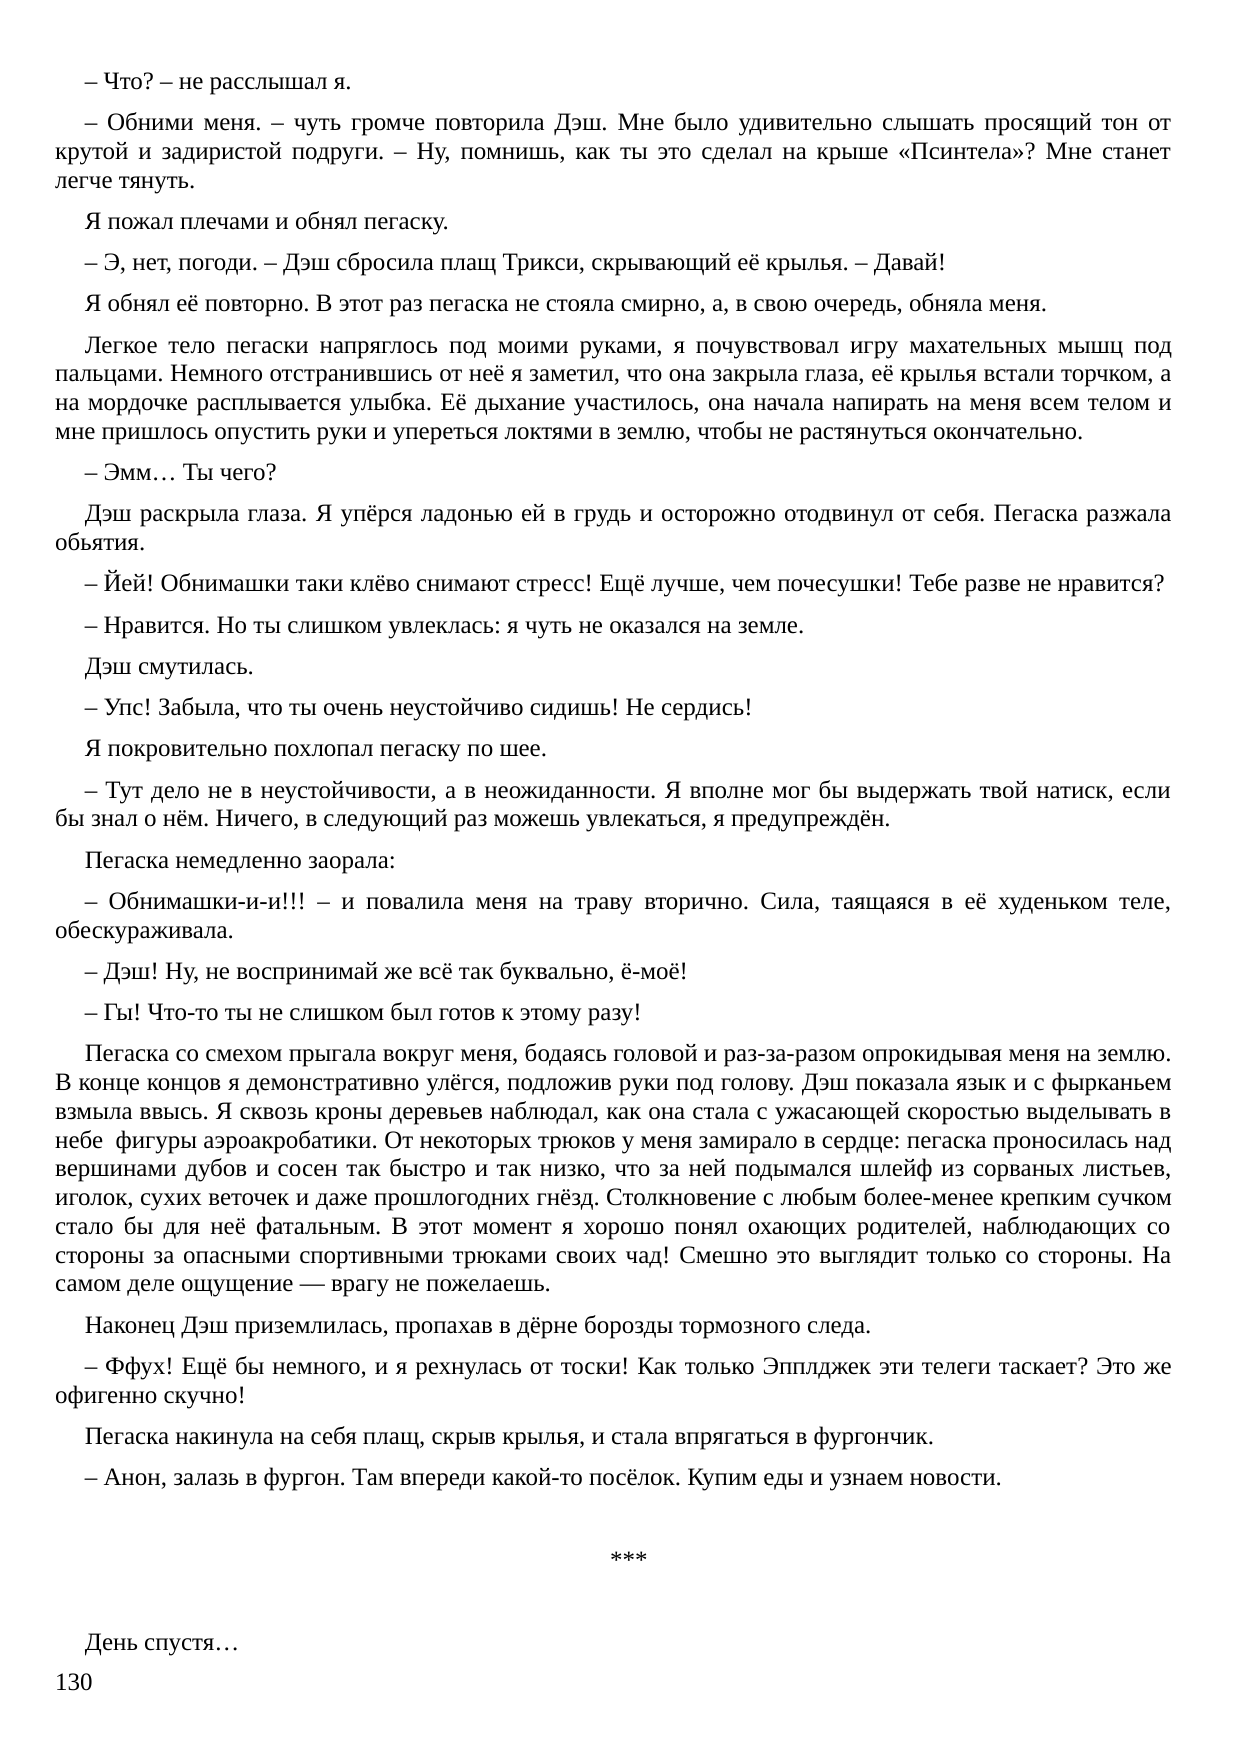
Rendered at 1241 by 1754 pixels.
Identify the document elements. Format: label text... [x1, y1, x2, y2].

text *** [55, 1545, 1173, 1573]
text Пегаска немедленно заорала: [55, 845, 1173, 873]
text – Обними меня. – чуть громче повторила Дэш. Мне было удивительно слышать просящий тон от крутой и задиристой подруги. – Ну, помнишь, как ты это сделал на крыше «Псинтела»? Мне станет легче тянуть. [55, 107, 1173, 193]
text Дэш смутилась. [55, 651, 1173, 680]
text – Что? – не расслышал я. [55, 66, 1173, 95]
text Я обнял её повторно. В этот раз пегаска не стояла смирно, а, в свою очередь, обняла меня. [55, 288, 1173, 317]
text Дэш раскрыла глаза. Я упёрся ладонью ей в грудь и осторожно отодвинул от себя. Пегаска разжала обьятия. [55, 498, 1173, 556]
text – Гы! Что-то ты не слишком был готов к этому разу! [55, 997, 1173, 1026]
text День спустя… [55, 1627, 1173, 1656]
text Пегаска со смехом прыгала вокруг меня, бодаясь головой и раз-за-разом опрокидывая меня на землю. В конце концов я демонстративно улёгся, подложив руки под голову. Дэш показала язык и с фырканьем взмыла ввысь. Я сквозь кроны деревьев наблюдал, как она стала с ужасающей скоростью выделывать в небе фигуры аэроакробатики. От некоторых трюков у меня замирало в сердце: пегаска проносилась над вершинами дубов и сосен так быстро и так низко, что за ней подымался шлейф из сорваных листьев, иголок, сухих веточек и даже прошлогодних гнёзд. Столкновение с любым более-менее крепким сучком стало бы для неё фатальным. В этот момент я хорошо понял охающих родителей, наблюдающих со стороны за опасными спортивными трюками своих чад! Смешно это выглядит только со стороны. На самом деле ощущение — врагу не пожелаешь. [55, 1038, 1173, 1297]
text Я пожал плечами и обнял пегаску. [55, 206, 1173, 235]
text – Ффух! Ещё бы немного, и я рехнулась от тоски! Как только Эпплджек эти телеги таскает? Это же офигенно скучно! [55, 1351, 1173, 1408]
text Пегаска накинула на себя плащ, скрыв крылья, и стала впрягаться в фургончик. [55, 1421, 1173, 1450]
text – Э, нет, погоди. – Дэш сбросила плащ Трикси, скрывающий её крылья. – Давай! [55, 247, 1173, 276]
text – Эмм… Ты чего? [55, 457, 1173, 486]
text – Обнимашки-и-и!!! – и повалила меня на траву вторично. Сила, таящаяся в её худеньком теле, обескураживала. [55, 886, 1173, 943]
text – Нравится. Но ты слишком увлеклась: я чуть не оказался на земле. [55, 610, 1173, 638]
text – Йей! Обнимашки таки клёво снимают стресс! Ещё лучше, чем почесушки! Тебе разве не нравится? [55, 568, 1173, 597]
text – Анон, залазь в фургон. Там впереди какой-то посёлок. Купим еды и узнаем новости. [55, 1462, 1173, 1491]
text – Дэш! Ну, не воспринимай же всё так буквально, ё-моё! [55, 956, 1173, 985]
text – Упс! Забыла, что ты очень неустойчиво сидишь! Не сердись! [55, 692, 1173, 721]
text – Тут дело не в неустойчивости, а в неожиданности. Я вполне мог бы выдержать твой натиск, если бы знал о нём. Ничего, в следующий раз можешь увлекаться, я предупреждён. [55, 775, 1173, 832]
text Наконец Дэш приземлилась, пропахав в дёрне борозды тормозного следа. [55, 1310, 1173, 1338]
text Легкое тело пегаски напряглось под моими руками, я почувствовал игру махательных мышц под пальцами. Немного отстранившись от неё я заметил, что она закрыла глаза, её крылья встали торчком, а на мордочке расплывается улыбка. Её дыхание участилось, она начала напирать на меня всем телом и мне пришлось опустить руки и упереться локтями в землю, чтобы не растянуться окончательно. [55, 330, 1173, 445]
text Я покровительно похлопал пегаску по шее. [55, 733, 1173, 762]
